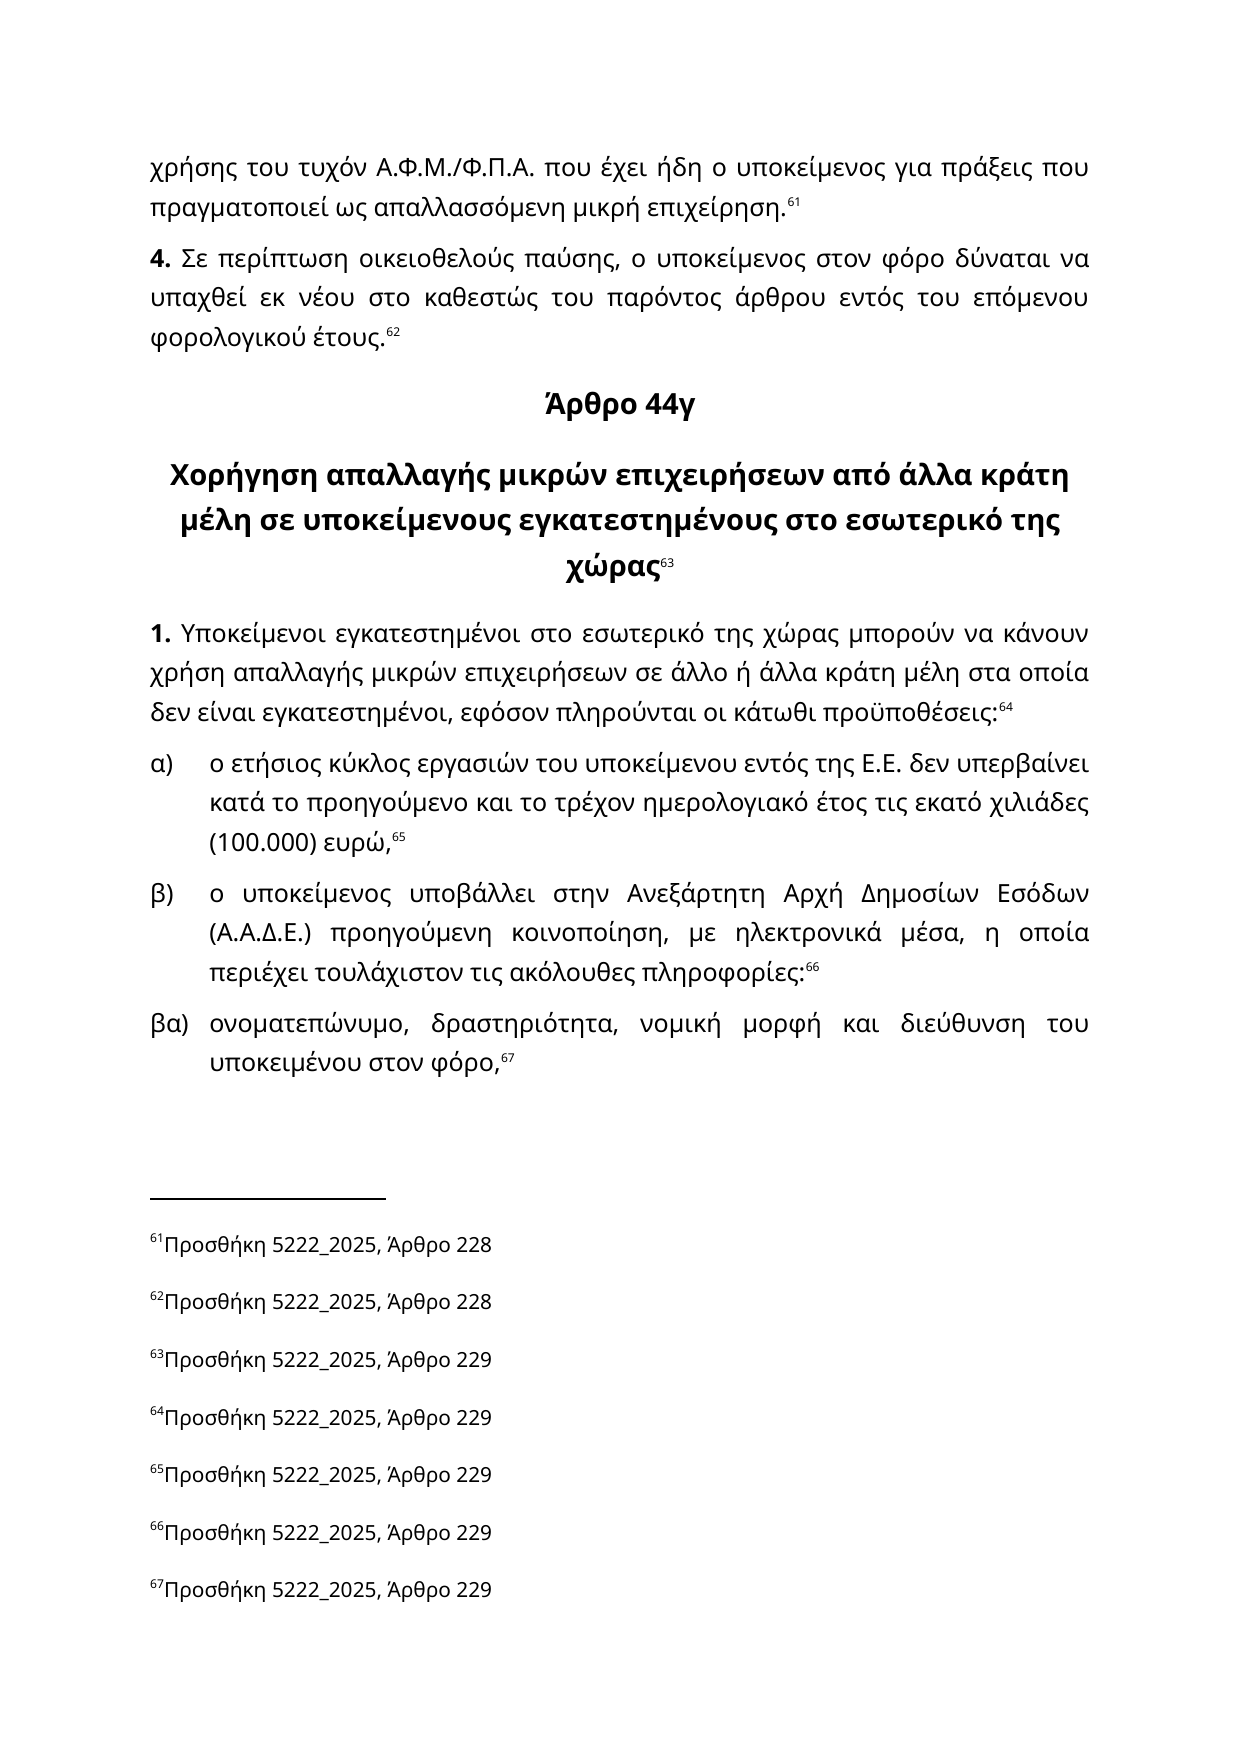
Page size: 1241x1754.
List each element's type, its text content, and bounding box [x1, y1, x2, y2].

list β) ο υποκείμενος υποβάλλει στην Ανεξάρτητη Αρχή Δημοσίων Εσόδων (Α.Α.Δ.Ε.) προηγούμενη κοινοποίηση, με ηλεκτρονικά μέσα, η οποία περιέχει τουλάχιστον τις ακόλουθες πληροφορίες: [150, 876, 1090, 988]
text Προσθήκη 5222_2025, Άρθρο 229 [150, 1518, 1090, 1546]
text 1. Υποκείμενοι εγκατεστημένοι στο εσωτερικό της χώρας μπορούν να κάνουν χρήση απαλλαγής μικρών επιχειρήσεων σε άλλο ή άλλα κράτη μέλη στα οποία δεν είναι εγκατεστημένοι, εφόσον πληρούνται οι κάτωθι προϋποθέσεις: [150, 616, 1090, 728]
text Προσθήκη 5222_2025, Άρθρο 229 [150, 1345, 1090, 1373]
list α) ο ετήσιος κύκλος εργασιών του υποκείμενου εντός της Ε.Ε. δεν υπερβαίνει κατά το προηγούμενο και το τρέχον ημερολογιακό έτος τις εκατό χιλιάδες (100.000) ευρώ, [150, 746, 1090, 858]
text 4. Σε περίπτωση οικειοθελούς παύσης, ο υποκείμενος στον φόρο δύναται να υπαχθεί εκ νέου στο καθεστώς του παρόντος άρθρου εντός του επόμενου φορολογικού έτους. [150, 241, 1090, 353]
subtitle Άρθρο 44γ [150, 383, 1090, 423]
subtitle Χορήγηση απαλλαγής μικρών επιχειρήσεων από άλλα κράτη μέλη σε υποκείμενους εγκατεστημένους στο εσωτερικό της χώρας [150, 454, 1090, 585]
text Προσθήκη 5222_2025, Άρθρο 229 [150, 1460, 1090, 1489]
text Προσθήκη 5222_2025, Άρθρο 229 [150, 1403, 1090, 1431]
text χρήσης του τυχόν Α.Φ.Μ./Φ.Π.Α. που έχει ήδη ο υποκείμενος για πράξεις που πραγματοποιεί ως απαλλασσόμενη μικρή επιχείρηση. [150, 150, 1090, 223]
list βα) ονοματεπώνυμο, δραστηριότητα, νομική μορφή και διεύθυνση του υποκειμένου στον φόρο, [150, 1006, 1090, 1079]
text Προσθήκη 5222_2025, Άρθρο 229 [150, 1576, 1090, 1604]
text Προσθήκη 5222_2025, Άρθρο 228 [150, 1287, 1090, 1316]
text Προσθήκη 5222_2025, Άρθρο 228 [150, 1230, 1090, 1258]
